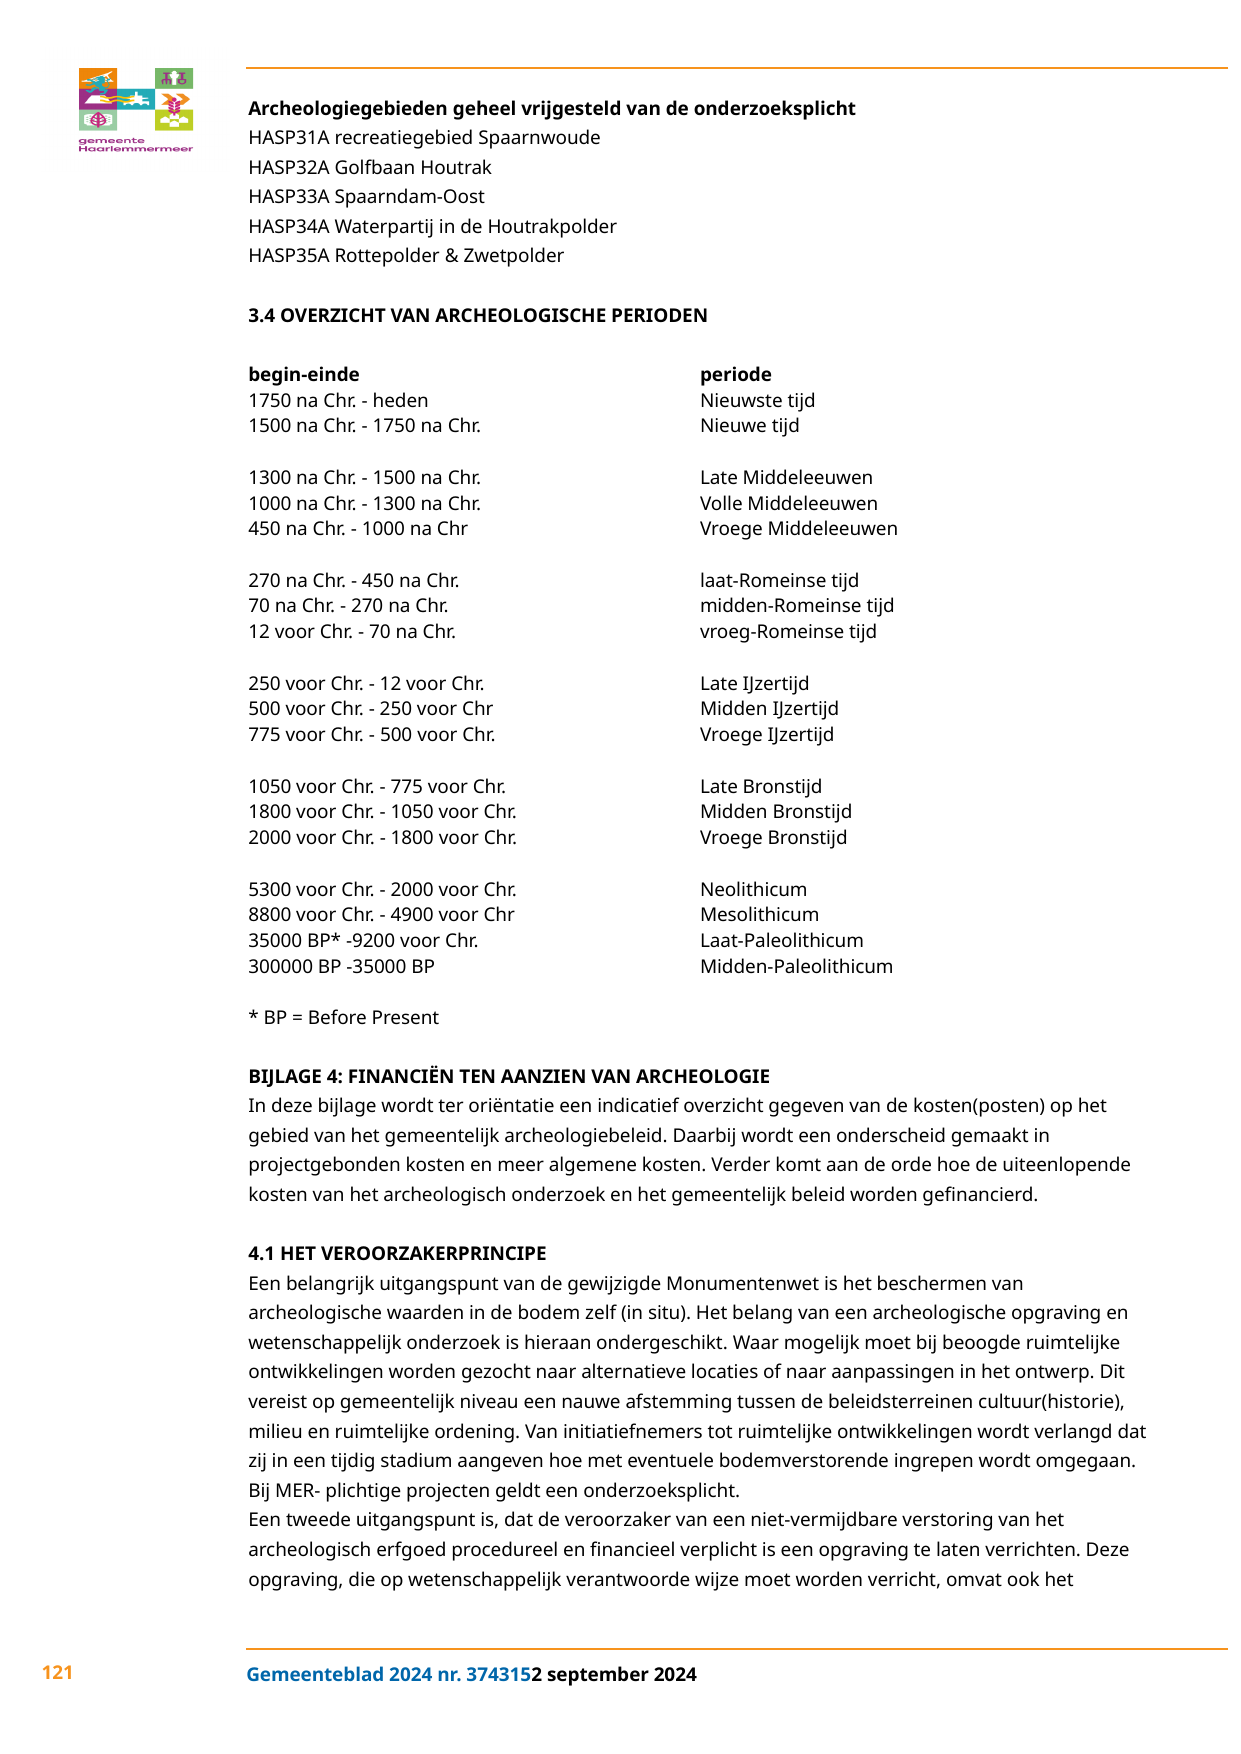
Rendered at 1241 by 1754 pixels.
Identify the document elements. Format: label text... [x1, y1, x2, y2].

table_cell 500 voor Chr. - 250 voor Chr [248, 696, 700, 721]
table_cell midden-Romeinse tijd [700, 593, 1152, 618]
table_cell 300000 BP -35000 BP [248, 953, 700, 979]
text HASP33A Spaarndam-Oost [248, 183, 1152, 209]
table_cell Midden-Paleolithicum [700, 953, 1152, 979]
text HASP34A Waterpartij in de Houtrakpolder [248, 213, 1152, 239]
table_cell 450 na Chr. - 1000 na Chr [248, 516, 700, 541]
text HASP32A Golfbaan Houtrak [248, 154, 1152, 180]
text 4.1 HET VEROORZAKERPRINCIPE [248, 1240, 1152, 1266]
table_cell [248, 747, 700, 773]
table_cell * BP = Before Present [248, 1004, 700, 1030]
table_cell vroeg-Romeinse tijd [700, 619, 1152, 644]
table_cell 35000 BP* -9200 voor Chr. [248, 927, 700, 953]
table_cell Midden Bronstijd [700, 799, 1152, 824]
table_cell Late IJzertijd [700, 670, 1152, 696]
table_cell 775 voor Chr. - 500 voor Chr. [248, 721, 700, 747]
picture [41, 47, 231, 172]
table_cell Neolithicum [700, 876, 1152, 901]
table_cell [700, 747, 1152, 773]
table_header begin-einde [248, 361, 700, 387]
table_cell Midden IJzertijd [700, 696, 1152, 721]
table_cell Volle Middeleeuwen [700, 490, 1152, 516]
text 3.4 OVERZICHT VAN ARCHEOLOGISCHE PERIODEN [248, 302, 1152, 328]
table_cell 70 na Chr. - 270 na Chr. [248, 593, 700, 618]
table_cell Nieuwe tijd [700, 413, 1152, 438]
table_cell 1500 na Chr. - 1750 na Chr. [248, 413, 700, 438]
text HASP31A recreatiegebied Spaarnwoude [248, 124, 1152, 150]
table_cell Vroege IJzertijd [700, 721, 1152, 747]
table_cell 5300 voor Chr. - 2000 voor Chr. [248, 876, 700, 901]
table_cell Late Middeleeuwen [700, 464, 1152, 490]
table_cell 1750 na Chr. - heden [248, 387, 700, 413]
table_cell 250 voor Chr. - 12 voor Chr. [248, 670, 700, 696]
table_cell 270 na Chr. - 450 na Chr. [248, 567, 700, 593]
table_cell Nieuwste tijd [700, 387, 1152, 413]
table_cell [248, 541, 700, 567]
table_cell 8800 voor Chr. - 4900 voor Chr [248, 901, 700, 927]
table_cell Vroege Middeleeuwen [700, 516, 1152, 541]
table_cell [700, 644, 1152, 670]
table_cell 12 voor Chr. - 70 na Chr. [248, 619, 700, 644]
table_cell Mesolithicum [700, 901, 1152, 927]
table_cell 2000 voor Chr. - 1800 voor Chr. [248, 824, 700, 850]
table_cell 1000 na Chr. - 1300 na Chr. [248, 490, 700, 516]
text Een belangrijk uitgangspunt van de gewijzigde Monumentenwet is het beschermen van archeologische waarden in de bodem zelf (in situ). Het belang van een archeologische opgraving en wetenschappelijk onderzoek is hieraan ondergeschikt. Waar mogelijk moet bij beoogde ruimtelijke ontwikkelingen worden gezocht naar alternatieve locaties of naar aanpassingen in het ontwerp. Dit vereist op gemeentelijk niveau een nauwe afstemming tussen de beleidsterreinen cultuur(historie), milieu en ruimtelijke ordening. Van initiatiefnemers tot ruimtelijke ontwikkelingen wordt verlangd dat zij in een tijdig stadium aangeven hoe met eventuele bodemverstorende ingrepen wordt omgegaan. Bij MER- plichtige projecten geldt een onderzoeksplicht. [248, 1270, 1152, 1503]
text Archeologiegebieden geheel vrijgesteld van de onderzoeksplicht [248, 95, 1152, 121]
table_header periode [700, 361, 1152, 387]
text Een tweede uitgangspunt is, dat de veroorzaker van een niet-vermijdbare verstoring van het archeologisch erfgoed procedureel en financieel verplicht is een opgraving te laten verrichten. Deze opgraving, die op wetenschappelijk verantwoorde wijze moet worden verricht, omvat ook het [248, 1507, 1152, 1592]
table_cell Vroege Bronstijd [700, 824, 1152, 850]
table_cell [700, 541, 1152, 567]
table_cell [700, 850, 1152, 876]
table_cell [700, 438, 1152, 464]
table_cell [248, 438, 700, 464]
text BIJLAGE 4: FINANCIËN TEN AANZIEN VAN ARCHEOLOGIE [248, 1063, 1152, 1089]
table_cell 1300 na Chr. - 1500 na Chr. [248, 464, 700, 490]
table_cell [248, 850, 700, 876]
table_cell Late Bronstijd [700, 773, 1152, 798]
table_cell Laat-Paleolithicum [700, 927, 1152, 953]
text HASP35A Rottepolder & Zwetpolder [248, 243, 1152, 268]
table_cell [700, 1004, 1152, 1030]
table_cell 1050 voor Chr. - 775 voor Chr. [248, 773, 700, 798]
table_cell [700, 979, 1152, 1004]
table_cell [248, 979, 700, 1004]
table_cell laat-Romeinse tijd [700, 567, 1152, 593]
text In deze bijlage wordt ter oriëntatie een indicatief overzicht gegeven van de kosten(posten) op het gebied van het gemeentelijk archeologiebeleid. Daarbij wordt een onderscheid gemaakt in projectgebonden kosten en meer algemene kosten. Verder komt aan de orde hoe de uiteenlopende kosten van het archeologisch onderzoek en het gemeentelijk beleid worden gefinancierd. [248, 1092, 1152, 1207]
table_cell [248, 644, 700, 670]
table_cell 1800 voor Chr. - 1050 voor Chr. [248, 799, 700, 824]
